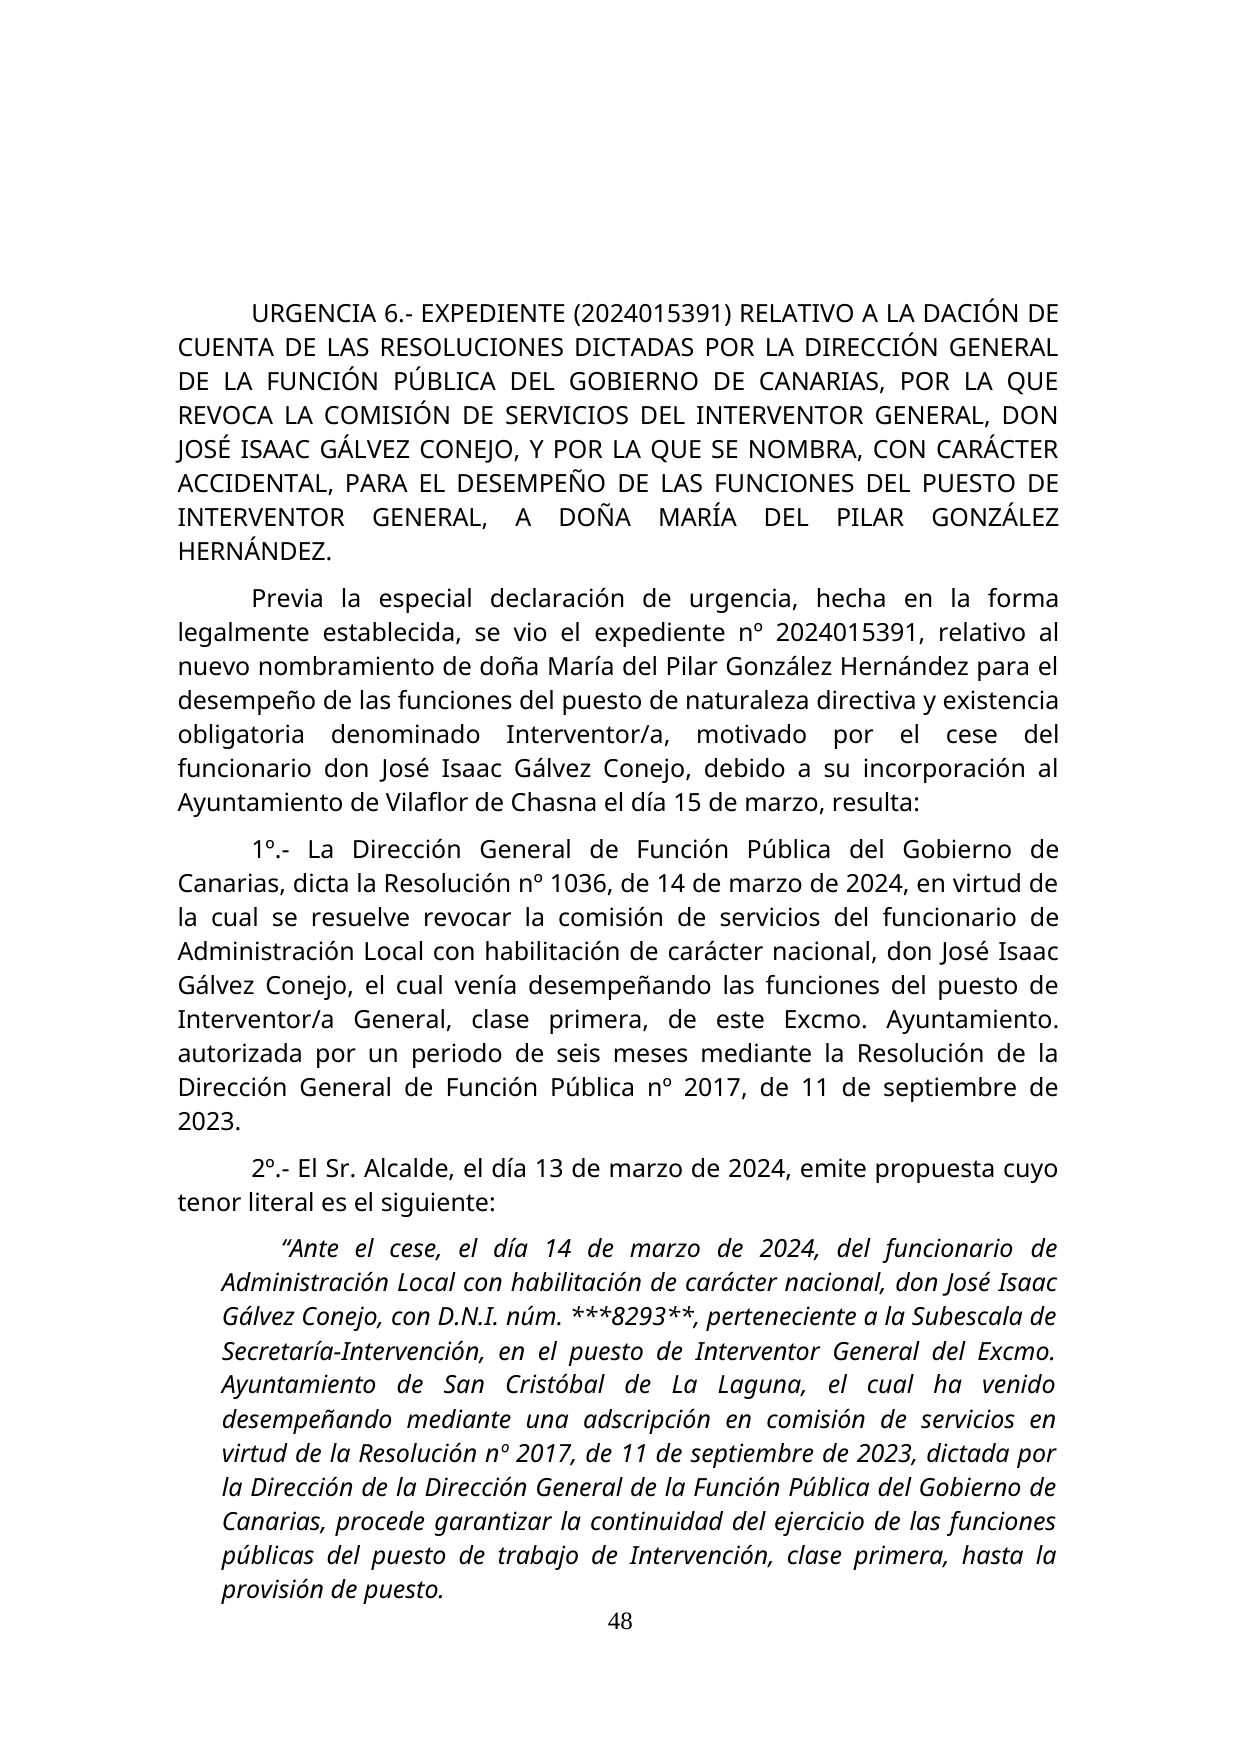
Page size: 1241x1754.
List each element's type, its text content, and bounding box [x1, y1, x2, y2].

text URGENCIA 6.- EXPEDIENTE (2024015391) RELATIVO A LA DACIÓN DE CUENTA DE LAS RESOLUCIONES DICTADAS POR LA DIRECCIÓN GENERAL DE LA FUNCIÓN PÚBLICA DEL GOBIERNO DE CANARIAS, POR LA QUE REVOCA LA COMISIÓN DE SERVICIOS DEL INTERVENTOR GENERAL, DON JOSÉ ISAAC GÁLVEZ CONEJO, Y POR LA QUE SE NOMBRA, CON CARÁCTER ACCIDENTAL, PARA EL DESEMPEÑO DE LAS FUNCIONES DEL PUESTO DE INTERVENTOR GENERAL, A DOÑA MARÍA DEL PILAR GONZÁLEZ HERNÁNDEZ. [177, 295, 1060, 568]
text “Ante el cese, el día 14 de marzo de 2024, del funcionario de Administración Local con habilitación de carácter nacional, don José Isaac Gálvez Conejo, con D.N.I. núm. ***8293**, perteneciente a la Subescala de Secretaría-Intervención, en el puesto de Interventor General del Excmo. Ayuntamiento de San Cristóbal de La Laguna, el cual ha venido desempeñando mediante una adscripción en comisión de servicios en virtud de la Resolución nº 2017, de 11 de septiembre de 2023, dictada por la Dirección de la Dirección General de la Función Pública del Gobierno de Canarias, procede garantizar la continuidad del ejercicio de las funciones públicas del puesto de trabajo de Intervención, clase primera, hasta la provisión de puesto. [222, 1231, 1060, 1606]
text Previa la especial declaración de urgencia, hecha en la forma legalmente establecida, se vio el expediente nº 2024015391, relativo al nuevo nombramiento de doña María del Pilar González Hernández para el desempeño de las funciones del puesto de naturaleza directiva y existencia obligatoria denominado Interventor/a, motivado por el cese del funcionario don José Isaac Gálvez Conejo, debido a su incorporación al Ayuntamiento de Vilaflor de Chasna el día 15 de marzo, resulta: [177, 580, 1060, 819]
text 2º.- El Sr. Alcalde, el día 13 de marzo de 2024, emite propuesta cuyo tenor literal es el siguiente: [177, 1150, 1060, 1218]
text 1º.- La Dirección General de Función Pública del Gobierno de Canarias, dicta la Resolución nº 1036, de 14 de marzo de 2024, en virtud de la cual se resuelve revocar la comisión de servicios del funcionario de Administración Local con habilitación de carácter nacional, don José Isaac Gálvez Conejo, el cual venía desempeñando las funciones del puesto de Interventor/a General, clase primera, de este Excmo. Ayuntamiento. autorizada por un periodo de seis meses mediante la Resolución de la Dirección General de Función Pública nº 2017, de 11 de septiembre de 2023. [177, 831, 1060, 1138]
